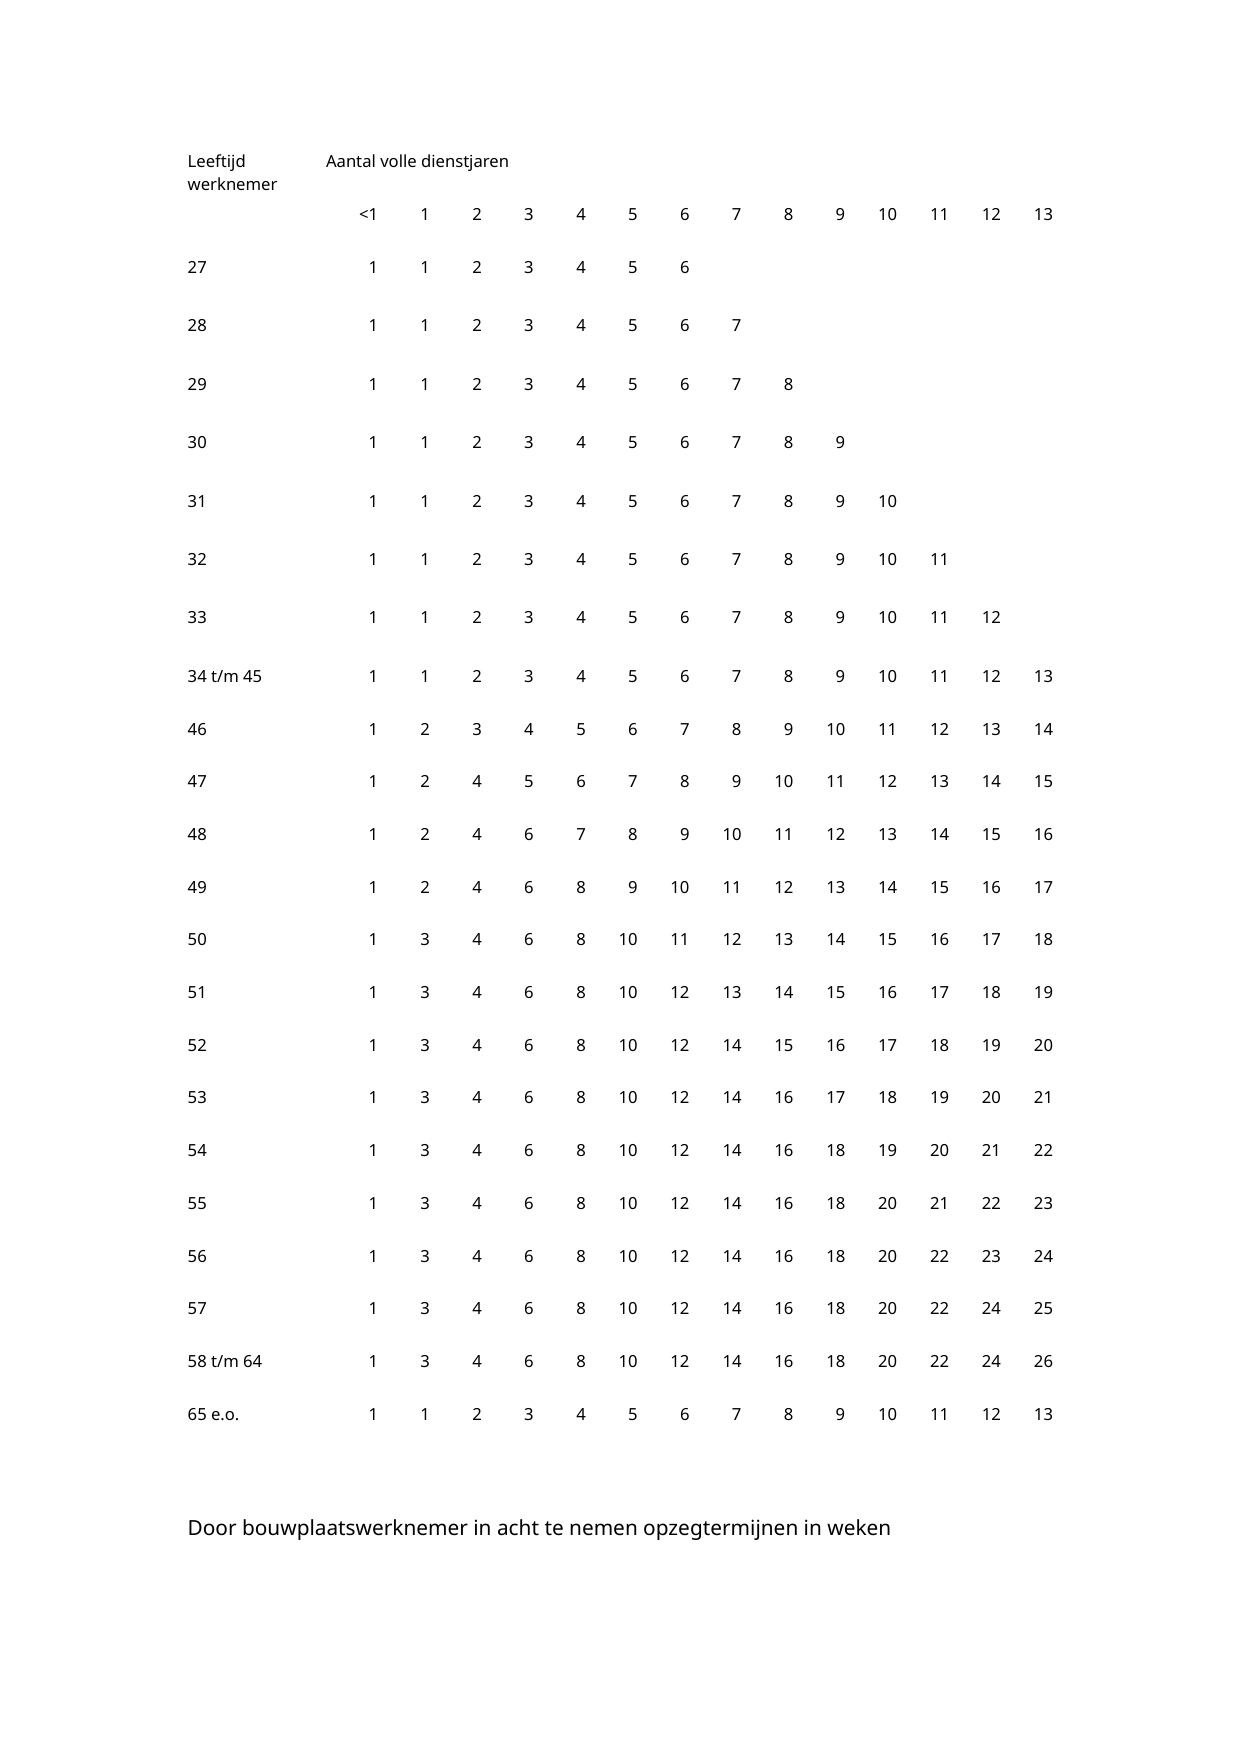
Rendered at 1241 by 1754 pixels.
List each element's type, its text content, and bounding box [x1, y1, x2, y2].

table_cell 2 [430, 431, 482, 489]
table_cell 25 [1001, 1297, 1053, 1350]
table_cell 31 [188, 489, 326, 548]
table_cell 6 [482, 823, 533, 875]
table_cell 12 [845, 770, 897, 823]
table_cell 3 [482, 548, 533, 606]
table_cell 8 [534, 1034, 585, 1086]
table_cell 20 [845, 1350, 897, 1402]
table_cell 28 [188, 314, 326, 372]
table_cell 8 [534, 1139, 585, 1192]
table_cell [793, 314, 845, 372]
table_cell 19 [897, 1086, 949, 1139]
table_cell 12 [637, 1139, 689, 1192]
table_cell [897, 372, 949, 431]
table_cell [949, 489, 1001, 548]
table_cell 53 [188, 1086, 326, 1139]
table_cell 51 [188, 981, 326, 1033]
table_cell 13 [1001, 665, 1053, 717]
table_cell 3 [482, 665, 533, 717]
table_cell 10 [585, 1350, 637, 1402]
table_cell 19 [845, 1139, 897, 1192]
table_cell 22 [897, 1244, 949, 1297]
table_cell 6 [482, 1192, 533, 1244]
table_cell 4 [430, 1244, 482, 1297]
table_cell 6 [482, 1086, 533, 1139]
table_cell 10 [845, 489, 897, 548]
table_cell 12 [949, 606, 1001, 664]
table_cell 1 [326, 255, 378, 314]
table_cell 6 [637, 548, 689, 606]
table_cell 14 [689, 1350, 741, 1402]
table_cell 16 [897, 928, 949, 981]
table_cell 12 [637, 1192, 689, 1244]
table_cell 46 [188, 717, 326, 770]
table_cell 8 [534, 981, 585, 1033]
table_cell 8 [534, 1350, 585, 1402]
table_cell 13 [741, 928, 793, 981]
table_cell 11 [897, 1403, 949, 1455]
table_cell 22 [897, 1297, 949, 1350]
table_cell [793, 372, 845, 431]
table_cell 3 [482, 431, 533, 489]
table_cell 8 [741, 203, 793, 255]
table_cell 32 [188, 548, 326, 606]
table_cell 1 [326, 1350, 378, 1402]
table_cell 20 [845, 1244, 897, 1297]
table_cell 56 [188, 1244, 326, 1297]
table_cell 10 [585, 928, 637, 981]
table_cell 24 [1001, 1244, 1053, 1297]
table_cell 1 [378, 548, 430, 606]
table_cell 10 [585, 1086, 637, 1139]
table_cell 14 [1001, 717, 1053, 770]
table_cell 13 [949, 717, 1001, 770]
table_cell 33 [188, 606, 326, 664]
table_cell 18 [897, 1034, 949, 1086]
table_cell 9 [793, 431, 845, 489]
table_cell 14 [949, 770, 1001, 823]
table_cell 1 [326, 372, 378, 431]
table_cell 9 [793, 203, 845, 255]
table_cell 15 [793, 981, 845, 1033]
table_cell 2 [430, 548, 482, 606]
table_cell 8 [741, 431, 793, 489]
table_cell 4 [430, 823, 482, 875]
table_cell 3 [378, 1350, 430, 1402]
table_cell 10 [585, 1244, 637, 1297]
table_cell [1001, 489, 1053, 548]
table_cell 18 [793, 1192, 845, 1244]
table_cell 20 [949, 1086, 1001, 1139]
table_cell 9 [793, 606, 845, 664]
table_cell 6 [637, 314, 689, 372]
table_cell 4 [534, 431, 585, 489]
table_cell 16 [1001, 823, 1053, 875]
table_cell [845, 431, 897, 489]
table_cell 17 [793, 1086, 845, 1139]
table_cell 17 [845, 1034, 897, 1086]
table_cell 1 [326, 981, 378, 1033]
table_cell 20 [1001, 1034, 1053, 1086]
table_cell 4 [430, 981, 482, 1033]
table_cell 48 [188, 823, 326, 875]
table_cell 14 [689, 1244, 741, 1297]
table_cell 4 [534, 372, 585, 431]
table_cell [949, 255, 1001, 314]
table_cell 3 [482, 606, 533, 664]
table_cell 14 [793, 928, 845, 981]
table_cell 17 [949, 928, 1001, 981]
table_cell 12 [741, 875, 793, 928]
table_cell [845, 255, 897, 314]
table_cell 10 [845, 548, 897, 606]
table_cell <1 [326, 203, 378, 255]
table_cell 12 [689, 928, 741, 981]
table_cell 1 [326, 1086, 378, 1139]
table_cell 6 [637, 431, 689, 489]
table_cell 15 [949, 823, 1001, 875]
table_cell 11 [793, 770, 845, 823]
table_cell [793, 255, 845, 314]
table_cell 15 [897, 875, 949, 928]
table_cell [741, 314, 793, 372]
table_cell 12 [949, 665, 1001, 717]
table_cell 12 [793, 823, 845, 875]
table_cell 12 [637, 1297, 689, 1350]
table_cell 14 [845, 875, 897, 928]
table_cell 5 [482, 770, 533, 823]
table_cell 15 [845, 928, 897, 981]
table_cell 5 [585, 548, 637, 606]
table_cell 52 [188, 1034, 326, 1086]
table_cell 21 [1001, 1086, 1053, 1139]
table_cell 8 [534, 875, 585, 928]
table_cell 13 [845, 823, 897, 875]
table_cell 1 [326, 770, 378, 823]
table_cell 22 [1001, 1139, 1053, 1192]
table_cell 10 [637, 875, 689, 928]
table_cell 10 [845, 1403, 897, 1455]
table_cell [1001, 606, 1053, 664]
table_cell 14 [741, 981, 793, 1033]
table_cell 3 [482, 489, 533, 548]
table_cell 6 [637, 606, 689, 664]
table_cell 10 [845, 665, 897, 717]
table_cell 7 [689, 372, 741, 431]
table_cell 3 [378, 928, 430, 981]
table_cell [949, 431, 1001, 489]
table_cell 1 [326, 928, 378, 981]
table_cell 7 [637, 717, 689, 770]
table_cell 4 [534, 1403, 585, 1455]
table_cell 6 [482, 875, 533, 928]
table_cell 19 [1001, 981, 1053, 1033]
table_cell 16 [741, 1244, 793, 1297]
table_cell 8 [534, 1086, 585, 1139]
table_cell 6 [482, 1244, 533, 1297]
table_cell 14 [689, 1034, 741, 1086]
table_cell 10 [689, 823, 741, 875]
table_cell 10 [585, 1034, 637, 1086]
table_cell 5 [585, 314, 637, 372]
table_cell 24 [949, 1350, 1001, 1402]
table_cell 18 [845, 1086, 897, 1139]
table_cell 1 [326, 1192, 378, 1244]
table_cell 3 [378, 1034, 430, 1086]
table_cell 13 [1001, 203, 1053, 255]
table_cell 1 [326, 1139, 378, 1192]
table_cell 8 [741, 489, 793, 548]
table_cell 9 [585, 875, 637, 928]
table_cell 3 [378, 1139, 430, 1192]
table_cell 10 [585, 1139, 637, 1192]
table_cell 2 [430, 1403, 482, 1455]
table_cell [1001, 372, 1053, 431]
table_cell 4 [534, 665, 585, 717]
text Door bouwplaatswerknemer in acht te nemen opzegtermijnen in weken [187, 1513, 1053, 1542]
table_cell 8 [534, 1244, 585, 1297]
table_cell 6 [637, 665, 689, 717]
table_cell 22 [949, 1192, 1001, 1244]
table_cell 4 [430, 928, 482, 981]
table_cell 5 [585, 255, 637, 314]
table_cell 18 [1001, 928, 1053, 981]
table_cell [1001, 548, 1053, 606]
table_cell 3 [482, 314, 533, 372]
table_cell 65 e.o. [188, 1403, 326, 1455]
table_cell 7 [689, 203, 741, 255]
table_cell 49 [188, 875, 326, 928]
table_cell 4 [430, 1086, 482, 1139]
table_cell 13 [689, 981, 741, 1033]
table_cell 1 [378, 1403, 430, 1455]
table_cell 24 [949, 1297, 1001, 1350]
table_cell 10 [741, 770, 793, 823]
table_cell 16 [741, 1192, 793, 1244]
table_cell 1 [326, 717, 378, 770]
table_cell 21 [949, 1139, 1001, 1192]
table_cell 18 [793, 1350, 845, 1402]
table_cell 20 [845, 1192, 897, 1244]
table_cell 10 [845, 606, 897, 664]
table_cell [845, 314, 897, 372]
table_cell 7 [689, 548, 741, 606]
table_cell 14 [689, 1297, 741, 1350]
table_cell 4 [430, 1297, 482, 1350]
table_cell 7 [689, 489, 741, 548]
table_cell 8 [689, 717, 741, 770]
table_cell 7 [689, 431, 741, 489]
table_cell 8 [741, 606, 793, 664]
table_cell 9 [637, 823, 689, 875]
table_cell 4 [534, 606, 585, 664]
table_cell 11 [897, 203, 949, 255]
table_cell 12 [637, 1244, 689, 1297]
table_cell 1 [326, 431, 378, 489]
table_cell 1 [326, 1034, 378, 1086]
table_cell 1 [378, 665, 430, 717]
table_cell 1 [326, 314, 378, 372]
table_cell 18 [793, 1297, 845, 1350]
table_cell 29 [188, 372, 326, 431]
table_cell 16 [845, 981, 897, 1033]
table_cell [897, 314, 949, 372]
table_cell 12 [897, 717, 949, 770]
table_cell 16 [741, 1139, 793, 1192]
table_cell 16 [741, 1297, 793, 1350]
table_cell 1 [326, 1403, 378, 1455]
table_cell 57 [188, 1297, 326, 1350]
table_cell 20 [845, 1297, 897, 1350]
table_cell 17 [1001, 875, 1053, 928]
table_cell 14 [689, 1139, 741, 1192]
table_cell 14 [897, 823, 949, 875]
table_cell 12 [949, 203, 1001, 255]
table_cell 23 [949, 1244, 1001, 1297]
table_cell 1 [326, 606, 378, 664]
table_cell 2 [430, 372, 482, 431]
table_cell [897, 431, 949, 489]
table_cell 3 [378, 1244, 430, 1297]
table_cell 4 [482, 717, 533, 770]
table_cell 1 [326, 875, 378, 928]
table_cell 3 [378, 981, 430, 1033]
table_cell 13 [793, 875, 845, 928]
table_cell 6 [637, 1403, 689, 1455]
table_cell 5 [585, 203, 637, 255]
table_cell [845, 372, 897, 431]
table_cell 34 t/m 45 [188, 665, 326, 717]
table_cell 7 [689, 665, 741, 717]
table_cell 11 [637, 928, 689, 981]
table_cell 6 [482, 1139, 533, 1192]
table_cell 4 [430, 1350, 482, 1402]
table_cell 23 [1001, 1192, 1053, 1244]
table_cell 11 [897, 606, 949, 664]
table_cell 1 [326, 823, 378, 875]
table_cell 11 [845, 717, 897, 770]
table_cell 26 [1001, 1350, 1053, 1402]
table_cell 12 [637, 981, 689, 1033]
table_cell 5 [585, 606, 637, 664]
table_cell 9 [793, 548, 845, 606]
table_cell 2 [430, 606, 482, 664]
table_cell 8 [534, 1297, 585, 1350]
table_cell 3 [482, 1403, 533, 1455]
table_cell 3 [378, 1086, 430, 1139]
table_cell 6 [585, 717, 637, 770]
table_cell 16 [793, 1034, 845, 1086]
table_cell 20 [897, 1139, 949, 1192]
table_cell 6 [482, 1297, 533, 1350]
table_cell 1 [378, 606, 430, 664]
table_cell 9 [689, 770, 741, 823]
table_cell [949, 314, 1001, 372]
table_cell 2 [378, 717, 430, 770]
table_cell 4 [534, 203, 585, 255]
table_cell 47 [188, 770, 326, 823]
table_cell 1 [326, 1297, 378, 1350]
table_cell 2 [378, 823, 430, 875]
table_cell [689, 255, 741, 314]
table_cell 7 [689, 606, 741, 664]
table_cell 12 [949, 1403, 1001, 1455]
table_cell 2 [430, 314, 482, 372]
table_cell 1 [378, 314, 430, 372]
table_cell 10 [585, 1192, 637, 1244]
table_cell 16 [741, 1350, 793, 1402]
table_cell 9 [793, 1403, 845, 1455]
table_header Leeftijd werknemer [188, 150, 326, 255]
table_cell 8 [534, 928, 585, 981]
table_cell 1 [326, 1244, 378, 1297]
table_cell 14 [689, 1086, 741, 1139]
table_cell 4 [430, 875, 482, 928]
table_cell 12 [637, 1350, 689, 1402]
table_cell 2 [430, 665, 482, 717]
table_cell 17 [897, 981, 949, 1033]
table_cell 8 [534, 1192, 585, 1244]
table_cell [949, 548, 1001, 606]
table_cell 1 [378, 431, 430, 489]
table_cell 5 [585, 665, 637, 717]
table_cell 2 [378, 770, 430, 823]
table_cell 14 [689, 1192, 741, 1244]
table_cell 13 [1001, 1403, 1053, 1455]
table_cell 6 [534, 770, 585, 823]
table_cell 2 [378, 875, 430, 928]
table_cell 10 [845, 203, 897, 255]
table_cell 3 [482, 203, 533, 255]
table_cell 27 [188, 255, 326, 314]
table_cell 6 [637, 255, 689, 314]
table_cell 21 [897, 1192, 949, 1244]
table_cell 4 [430, 770, 482, 823]
table_cell 5 [534, 717, 585, 770]
table_cell 1 [378, 372, 430, 431]
table_cell 1 [378, 203, 430, 255]
table_cell 2 [430, 203, 482, 255]
table_cell 2 [430, 255, 482, 314]
table_cell [1001, 255, 1053, 314]
table_cell 5 [585, 1403, 637, 1455]
table_cell 30 [188, 431, 326, 489]
table_cell 18 [793, 1139, 845, 1192]
table_cell 15 [1001, 770, 1053, 823]
table_cell 7 [585, 770, 637, 823]
table_cell 15 [741, 1034, 793, 1086]
table_cell [1001, 314, 1053, 372]
table_cell [897, 489, 949, 548]
table_cell 5 [585, 431, 637, 489]
table_cell 54 [188, 1139, 326, 1192]
table_cell 6 [637, 203, 689, 255]
table_cell 12 [637, 1034, 689, 1086]
table_cell 3 [378, 1192, 430, 1244]
table_cell 5 [585, 489, 637, 548]
table_cell 11 [897, 548, 949, 606]
table_cell 7 [689, 1403, 741, 1455]
table_cell 7 [689, 314, 741, 372]
table_cell 3 [378, 1297, 430, 1350]
table_cell 16 [949, 875, 1001, 928]
table_cell 3 [482, 372, 533, 431]
table_cell 4 [534, 548, 585, 606]
table_cell 4 [430, 1139, 482, 1192]
table_cell 8 [741, 372, 793, 431]
table_cell 8 [585, 823, 637, 875]
table_cell 1 [378, 255, 430, 314]
table_cell 9 [793, 665, 845, 717]
table_cell 18 [793, 1244, 845, 1297]
table_header Aantal volle dienstjaren [326, 150, 1053, 203]
table_cell 9 [793, 489, 845, 548]
table_cell 18 [949, 981, 1001, 1033]
table_cell 9 [741, 717, 793, 770]
table_cell 4 [534, 314, 585, 372]
table_cell 2 [430, 489, 482, 548]
table_cell 50 [188, 928, 326, 981]
table_cell 11 [689, 875, 741, 928]
table_cell 6 [637, 372, 689, 431]
table_cell [1001, 431, 1053, 489]
table_cell 1 [326, 665, 378, 717]
table_cell 6 [482, 981, 533, 1033]
table_cell 3 [430, 717, 482, 770]
table_cell 6 [637, 489, 689, 548]
table_cell 19 [949, 1034, 1001, 1086]
table_cell 8 [741, 548, 793, 606]
table_cell 6 [482, 1350, 533, 1402]
table_cell 4 [534, 489, 585, 548]
table_cell 10 [585, 981, 637, 1033]
table_cell [741, 255, 793, 314]
table_cell 7 [534, 823, 585, 875]
table_cell 1 [326, 489, 378, 548]
table_cell 58 t/m 64 [188, 1350, 326, 1402]
table_cell 22 [897, 1350, 949, 1402]
table_cell 10 [793, 717, 845, 770]
table_cell 13 [897, 770, 949, 823]
table_cell 55 [188, 1192, 326, 1244]
table_cell 3 [482, 255, 533, 314]
table_cell 8 [637, 770, 689, 823]
table_cell 1 [378, 489, 430, 548]
table_cell 8 [741, 665, 793, 717]
table_cell 4 [430, 1192, 482, 1244]
table_cell 5 [585, 372, 637, 431]
table_cell [897, 255, 949, 314]
table_cell 11 [741, 823, 793, 875]
table_cell 4 [534, 255, 585, 314]
table_cell 8 [741, 1403, 793, 1455]
table_cell 1 [326, 548, 378, 606]
table_cell 12 [637, 1086, 689, 1139]
table_cell [949, 372, 1001, 431]
table_cell 6 [482, 928, 533, 981]
table_cell 16 [741, 1086, 793, 1139]
table_cell 11 [897, 665, 949, 717]
table_cell 4 [430, 1034, 482, 1086]
table_cell 6 [482, 1034, 533, 1086]
table_cell 10 [585, 1297, 637, 1350]
